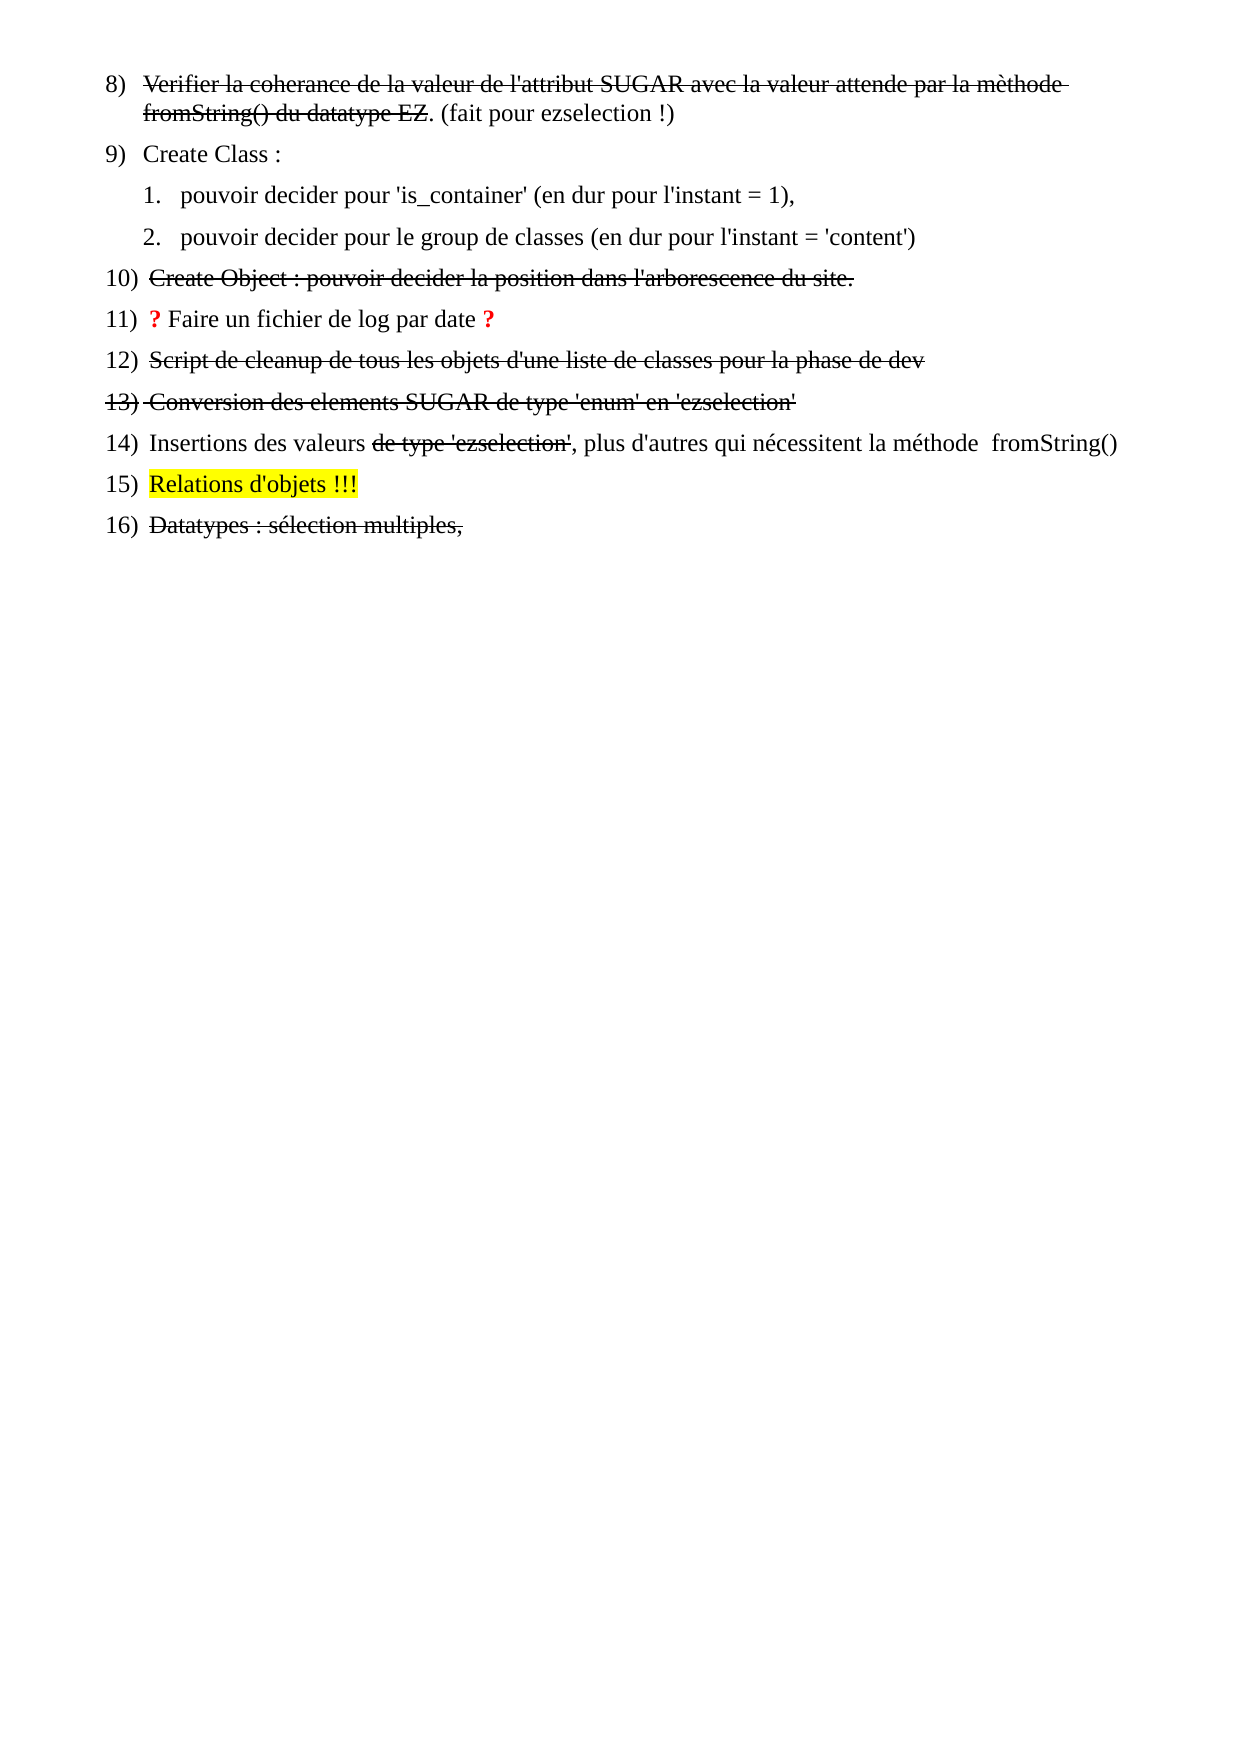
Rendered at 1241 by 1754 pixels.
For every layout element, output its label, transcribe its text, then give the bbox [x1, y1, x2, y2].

list pouvoir decider pour 'is_container' (en dur pour l'instant = 1), [143, 180, 1164, 209]
list Conversion des elements SUGAR de type 'enum' en 'ezselection' [105, 387, 1164, 415]
list ? Faire un fichier de log par date ? [105, 304, 1164, 333]
list Create Object : pouvoir decider la position dans l'arborescence du site. [105, 263, 1164, 292]
list pouvoir decider pour le group de classes (en dur pour l'instant = 'content') [143, 222, 1164, 250]
list Insertions des valeurs de type 'ezselection', plus d'autres qui nécessitent la méthode fromString() [105, 428, 1164, 457]
list Verifier la coherance de la valeur de l'attribut SUGAR avec la valeur attende par la mèthode fromString() du datatype EZ. (fait pour ezselection !) [105, 69, 1164, 127]
list Relations d'objets !!! [105, 469, 1164, 498]
list Script de cleanup de tous les objets d'une liste de classes pour la phase de dev [105, 345, 1164, 374]
list Datatypes : sélection multiples, [105, 510, 1164, 539]
list Create Class : [105, 139, 1164, 168]
